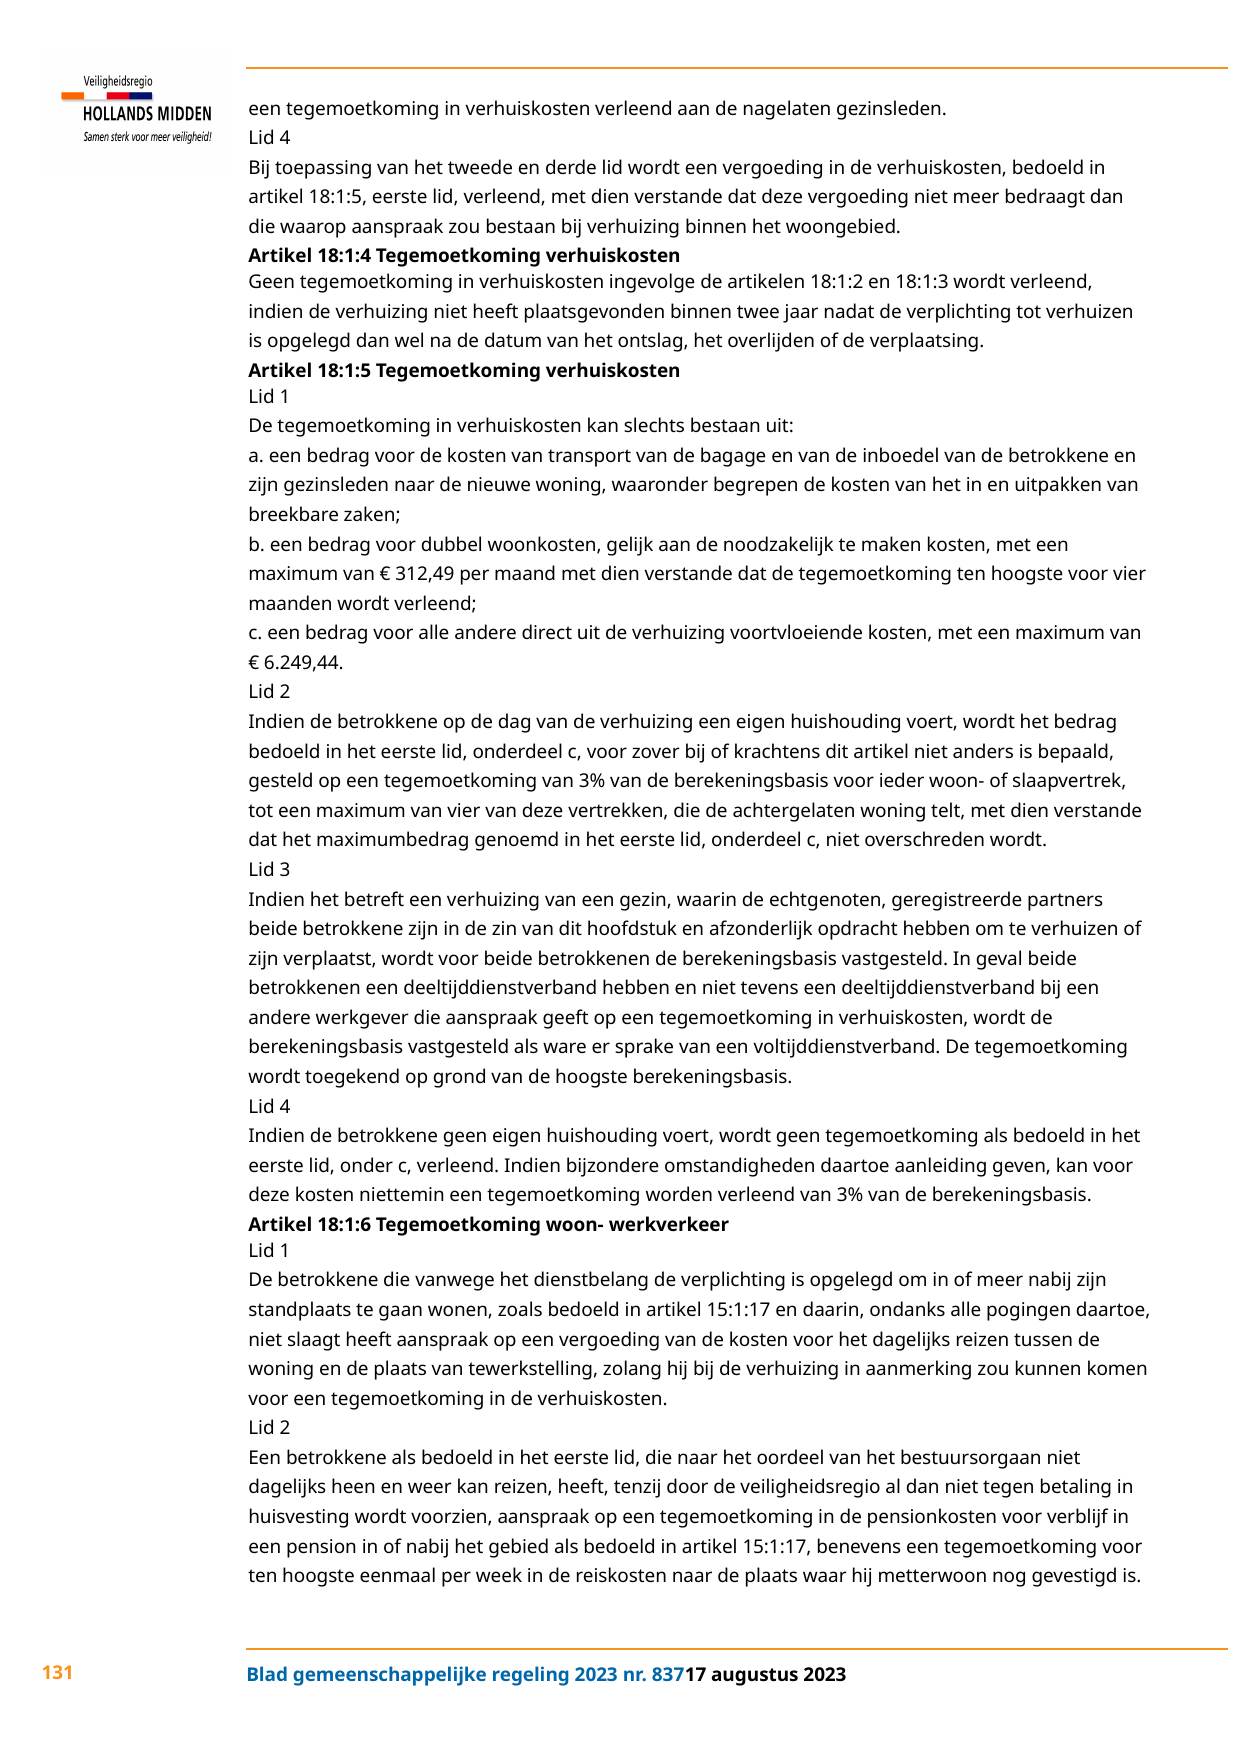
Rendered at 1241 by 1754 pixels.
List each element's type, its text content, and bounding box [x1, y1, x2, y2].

text Geen tegemoetkoming in verhuiskosten ingevolge de artikelen 18:1:2 en 18:1:3 wordt verleend, indien de verhuizing niet heeft plaatsgevonden binnen twee jaar nadat de verplichting tot verhuizen is opgelegd dan wel na de datum van het ontslag, het overlijden of de verplaatsing. [248, 268, 1152, 353]
text Bij toepassing van het tweede en derde lid wordt een vergoeding in de verhuiskosten, bedoeld in artikel 18:1:5, eerste lid, verleend, met dien verstande dat deze vergoeding niet meer bedraagt dan die waarop aanspraak zou bestaan bij verhuizing binnen het woongebied. [248, 154, 1152, 239]
text Indien de betrokkene op de dag van de verhuizing een eigen huishouding voert, wordt het bedrag bedoeld in het eerste lid, onderdeel c, voor zover bij of krachtens dit artikel niet anders is bepaald, gesteld op een tegemoetkoming van 3% van de berekeningsbasis voor ieder woon- of slaapvertrek, tot een maximum van vier van deze vertrekken, die de achtergelaten woning telt, met dien verstande dat het maximumbedrag genoemd in het eerste lid, onderdeel c, niet overschreden wordt. [248, 708, 1152, 852]
text Lid 1 [248, 383, 1152, 409]
text c. een bedrag voor alle andere direct uit de verhuizing voortvloeiende kosten, met een maximum van € 6.249,44. [248, 619, 1152, 675]
text b. een bedrag voor dubbel woonkosten, gelijk aan de noodzakelijk te maken kosten, met een maximum van € 312,49 per maand met dien verstande dat de tegemoetkoming ten hoogste voor vier maanden wordt verleend; [248, 531, 1152, 616]
text Lid 3 [248, 856, 1152, 882]
text Lid 4 [248, 1093, 1152, 1119]
text a. een bedrag voor de kosten van transport van de bagage en van de inboedel van de betrokkene en zijn gezinsleden naar de nieuwe woning, waaronder begrepen de kosten van het in en uitpakken van breekbare zaken; [248, 442, 1152, 527]
text Een betrokkene als bedoeld in het eerste lid, die naar het oordeel van het bestuursorgaan niet dagelijks heen en weer kan reizen, heeft, tenzij door de veiligheidsregio al dan niet tegen betaling in huisvesting wordt voorzien, aanspraak op een tegemoetkoming in de pensionkosten voor verblijf in een pension in of nabij het gebied als bedoeld in artikel 15:1:17, benevens een tegemoetkoming voor ten hoogste eenmaal per week in de reiskosten naar de plaats waar hij metterwoon nog gevestigd is. [248, 1444, 1152, 1588]
text De tegemoetkoming in verhuiskosten kan slechts bestaan uit: [248, 412, 1152, 438]
text Artikel 18:1:5 Tegemoetkoming verhuiskosten [248, 357, 1152, 383]
text Lid 2 [248, 1414, 1152, 1440]
picture [41, 47, 231, 172]
text Indien de betrokkene geen eigen huishouding voert, wordt geen tegemoetkoming als bedoeld in het eerste lid, onder c, verleend. Indien bijzondere omstandigheden daartoe aanleiding geven, kan voor deze kosten niettemin een tegemoetkoming worden verleend van 3% van de berekeningsbasis. [248, 1122, 1152, 1207]
text Lid 1 [248, 1237, 1152, 1263]
text Indien het betreft een verhuizing van een gezin, waarin de echtgenoten, geregistreerde partners beide betrokkene zijn in de zin van dit hoofdstuk en afzonderlijk opdracht hebben om te verhuizen of zijn verplaatst, wordt voor beide betrokkenen de berekeningsbasis vastgesteld. In geval beide betrokkenen een deeltijddienstverband hebben en niet tevens een deeltijddienstverband bij een andere werkgever die aanspraak geeft op een tegemoetkoming in verhuiskosten, wordt de berekeningsbasis vastgesteld als ware er sprake van een voltijddienstverband. De tegemoetkoming wordt toegekend op grond van de hoogste berekeningsbasis. [248, 886, 1152, 1089]
text een tegemoetkoming in verhuiskosten verleend aan de nagelaten gezinsleden. [248, 95, 1152, 121]
text Lid 2 [248, 679, 1152, 704]
text De betrokkene die vanwege het dienstbelang de verplichting is opgelegd om in of meer nabij zijn standplaats te gaan wonen, zoals bedoeld in artikel 15:1:17 en daarin, ondanks alle pogingen daartoe, niet slaagt heeft aanspraak op een vergoeding van de kosten voor het dagelijks reizen tussen de woning en de plaats van tewerkstelling, zolang hij bij de verhuizing in aanmerking zou kunnen komen voor een tegemoetkoming in de verhuiskosten. [248, 1267, 1152, 1411]
text Lid 4 [248, 124, 1152, 150]
text Artikel 18:1:6 Tegemoetkoming woon- werkverkeer [248, 1211, 1152, 1237]
text Artikel 18:1:4 Tegemoetkoming verhuiskosten [248, 243, 1152, 268]
